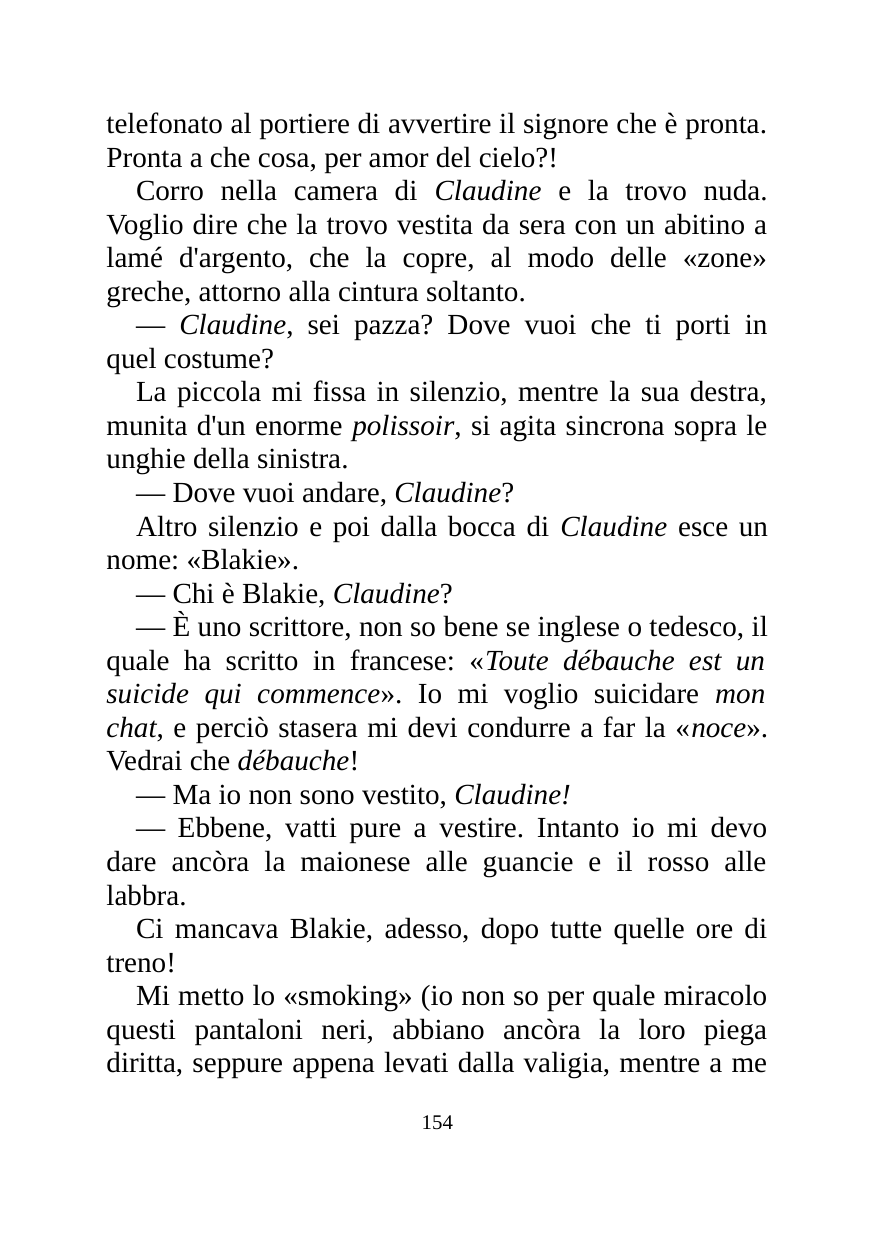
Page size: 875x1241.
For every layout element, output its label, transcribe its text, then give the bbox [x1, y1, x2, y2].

text telefonato al portiere di avvertire il signore che è pronta. Pronta a che cosa, per amor del cielo?! [106, 106, 768, 173]
text Corro nella camera di Claudine e la trovo nuda. Voglio dire che la trovo vestita da sera con un abitino a lamé d'argento, che la copre, al modo delle «zone» greche, attorno alla cintura soltanto. [106, 173, 768, 307]
text — È uno scrittore, non so bene se inglese o tedesco, il quale ha scritto in francese: «Toute débauche est un suicide qui commence». Io mi voglio suicidare mon chat, e perciò stasera mi devi condurre a far la «noce». Vedrai che débauche! [106, 609, 768, 777]
text — Ma io non sono vestito, Claudine! [106, 777, 768, 811]
text Ci mancava Blakie, adesso, dopo tutte quelle ore di treno! [106, 911, 768, 978]
text — Chi è Blakie, Claudine? [106, 576, 768, 609]
text La piccola mi fissa in silenzio, mentre la sua destra, munita d'un enorme polissoir, si agita sincrona sopra le unghie della sinistra. [106, 374, 768, 475]
text — Dove vuoi andare, Claudine? [106, 475, 768, 509]
text — Claudine, sei pazza? Dove vuoi che ti porti in quel costume? [106, 307, 768, 374]
text Mi metto lo «smoking» (io non so per quale miracolo questi pantaloni neri, abbiano ancòra la loro piega diritta, seppure appena levati dalla valigia, mentre a me [106, 978, 768, 1079]
text — Ebbene, vatti pure a vestire. Intanto io mi devo dare ancòra la maionese alle guancie e il rosso alle labbra. [106, 811, 768, 911]
text Altro silenzio e poi dalla bocca di Claudine esce un nome: «Blakie». [106, 509, 768, 576]
